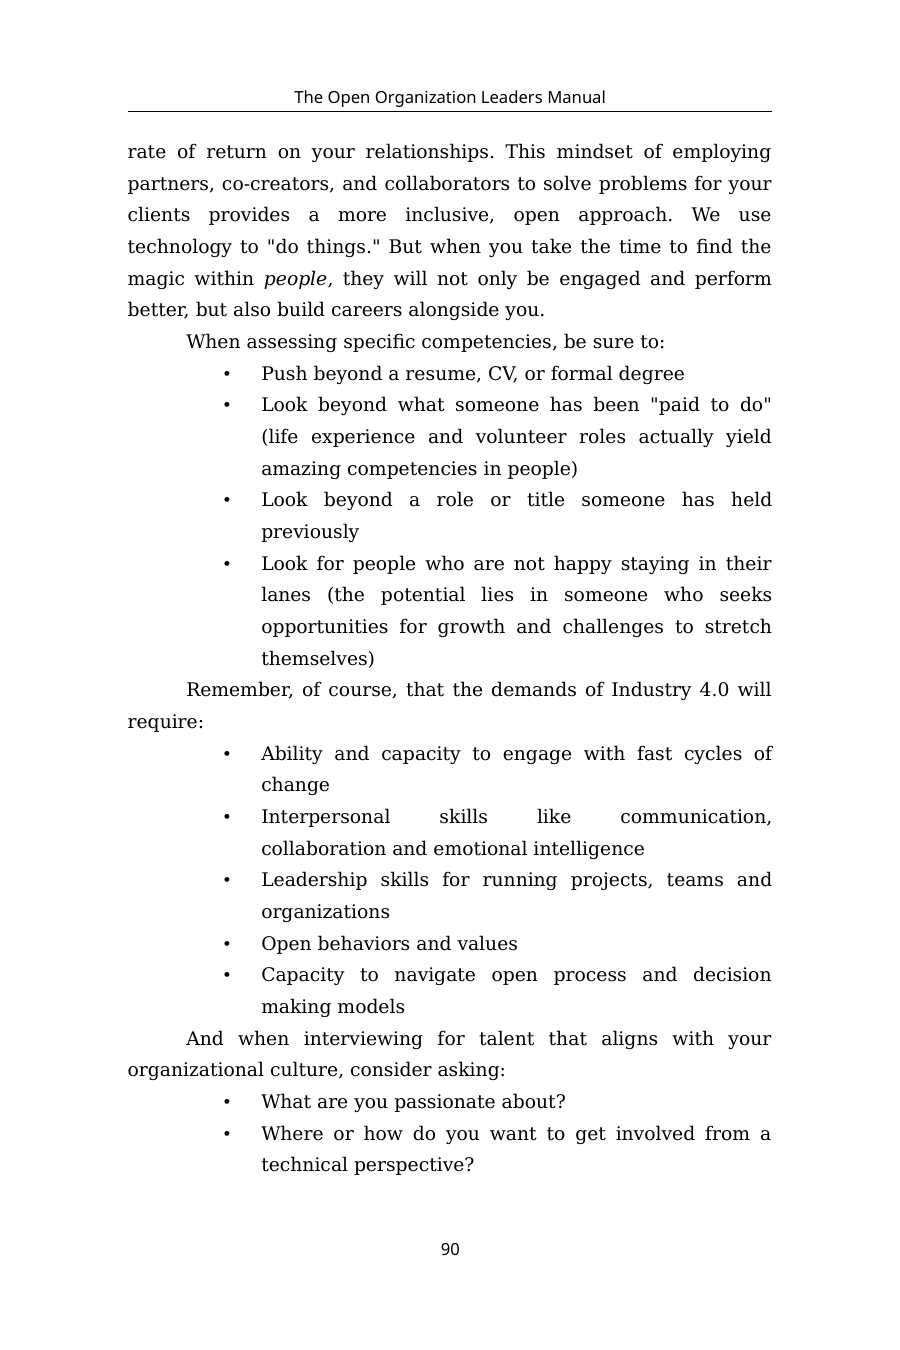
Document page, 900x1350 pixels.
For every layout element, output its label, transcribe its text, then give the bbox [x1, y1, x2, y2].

list Push beyond a resume, CV, or formal degree [223, 363, 772, 384]
list Interpersonal skills like communication, collaboration and emotional intelligence [223, 806, 772, 859]
list Leadership skills for running projects, teams and organizations [223, 869, 772, 923]
text Remember, of course, that the demands of Industry 4.0 will require: [127, 679, 772, 733]
list What are you passionate about? [223, 1091, 772, 1113]
list Capacity to navigate open process and decision making models [223, 964, 772, 1018]
text When assessing specific competencies, be sure to: [127, 331, 772, 353]
list Ability and capacity to engage with fast cycles of change [223, 743, 772, 796]
text rate of return on your relationships. This mindset of employing partners, co-creators, and collaborators to solve problems for your clients provides a more inclusive, open approach. We use technology to "do things." But when you take the time to find the magic within people, they will not only be engaged and perform better, but also build careers alongside you. [127, 141, 772, 321]
list Where or how do you want to get involved from a technical perspective? [223, 1123, 772, 1176]
list Look beyond what someone has been "paid to do" (life experience and volunteer roles actually yield amazing competencies in people) [223, 394, 772, 479]
list Open behaviors and values [223, 933, 772, 954]
text And when interviewing for talent that aligns with your organizational culture, consider asking: [127, 1028, 772, 1081]
list Look for people who are not happy staying in their lanes (the potential lies in someone who seeks opportunities for growth and challenges to stretch themselves) [223, 553, 772, 669]
list Look beyond a role or title someone has held previously [223, 489, 772, 543]
